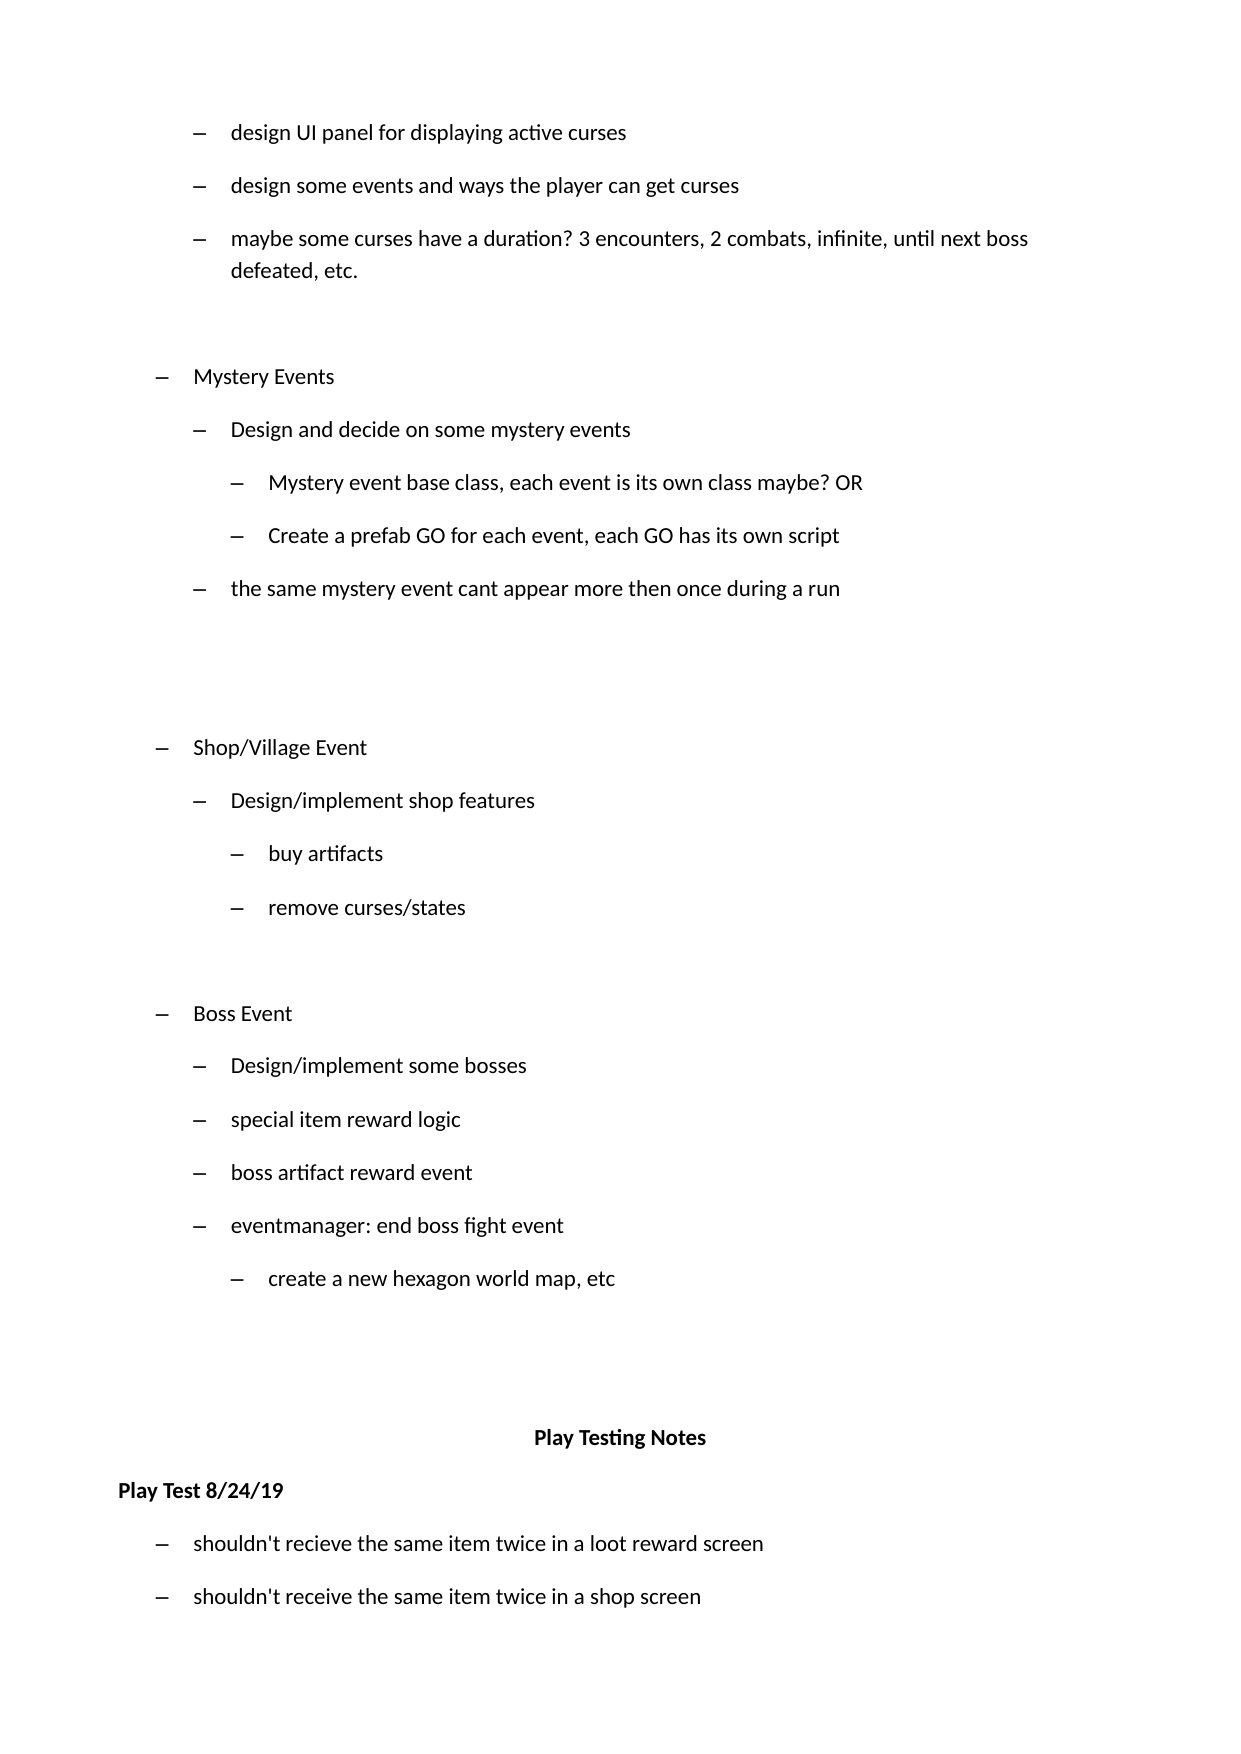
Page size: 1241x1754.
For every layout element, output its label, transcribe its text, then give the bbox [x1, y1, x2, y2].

list design some events and ways the player can get curses [193, 171, 1122, 199]
list design UI panel for displaying active curses [193, 118, 1122, 146]
list shouldn't recieve the same item twice in a loot reward screen [156, 1529, 1122, 1557]
list special item reward logic [193, 1105, 1122, 1133]
list Boss Event [156, 999, 1122, 1027]
list create a new hexagon world map, etc [231, 1264, 1122, 1292]
list shouldn't receive the same item twice in a shop screen [156, 1582, 1122, 1610]
text Play Test 8/24/19 [118, 1476, 1122, 1504]
list Mystery Events [156, 362, 1122, 390]
list buy artifacts [231, 839, 1122, 868]
list Design/implement some bosses [193, 1052, 1122, 1080]
list Shop/Village Event [156, 733, 1122, 762]
list Design/implement shop features [193, 787, 1122, 814]
list boss artifact reward event [193, 1158, 1122, 1186]
list Design and decide on some mystery events [193, 415, 1122, 443]
list the same mystery event cant appear more then once during a run [193, 574, 1122, 602]
text Play Testing Notes [118, 1423, 1122, 1451]
list remove curses/states [231, 893, 1122, 921]
list maybe some curses have a duration? 3 encounters, 2 combats, infinite, until next boss defeated, etc. [193, 224, 1122, 284]
list Create a prefab GO for each event, each GO has its own script [231, 521, 1122, 549]
list Mystery event base class, each event is its own class maybe? OR [231, 468, 1122, 496]
list eventmanager: end boss fight event [193, 1211, 1122, 1239]
